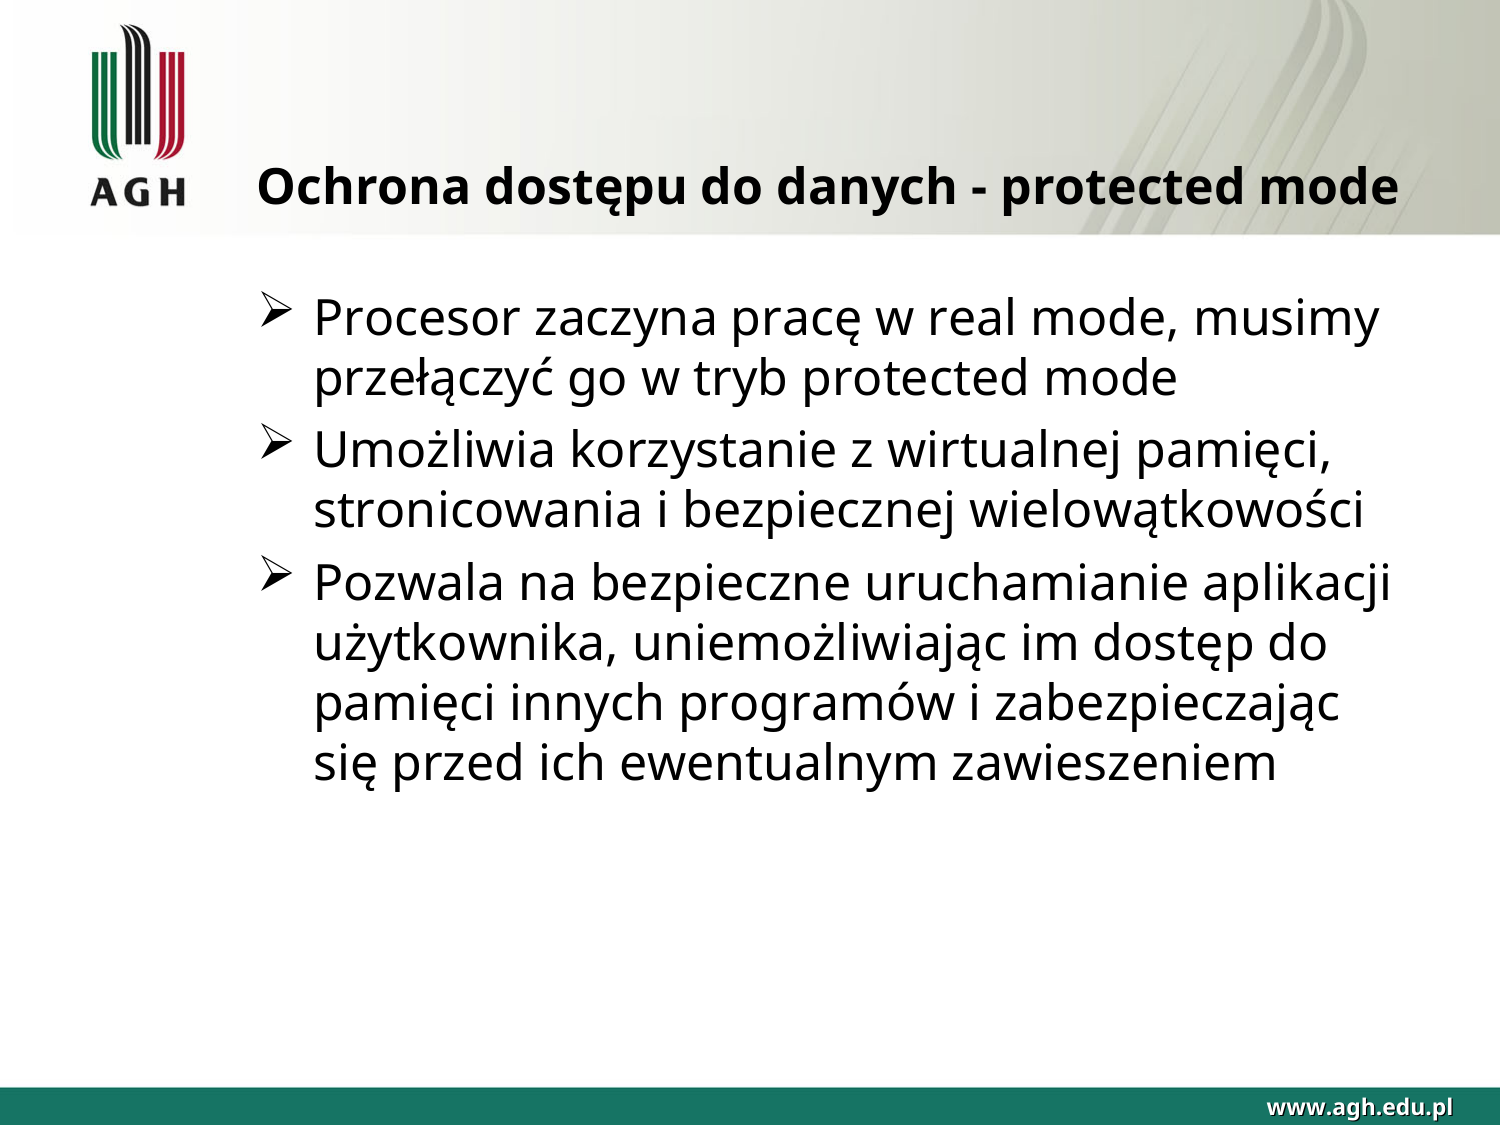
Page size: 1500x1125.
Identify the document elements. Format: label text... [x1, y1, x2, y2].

list Procesor zaczyna pracę w real mode, musimy przełączyć go w tryb protected mode Umożliwia korzystanie z wirtualnej pamięci, stronicowania i bezpiecznej wielowątkowości Pozwala na bezpieczne uruchamianie aplikacji użytkownika, uniemożliwiając im dostęp do pamięci innych programów i zabezpieczając się przed ich ewentualnym zawieszeniem [242, 277, 1425, 969]
picture [0, 0, 1500, 1125]
title Ochrona dostępu do danych - protected mode [242, 117, 1436, 253]
text_box www.agh.edu.pl [1251, 1084, 1500, 1125]
